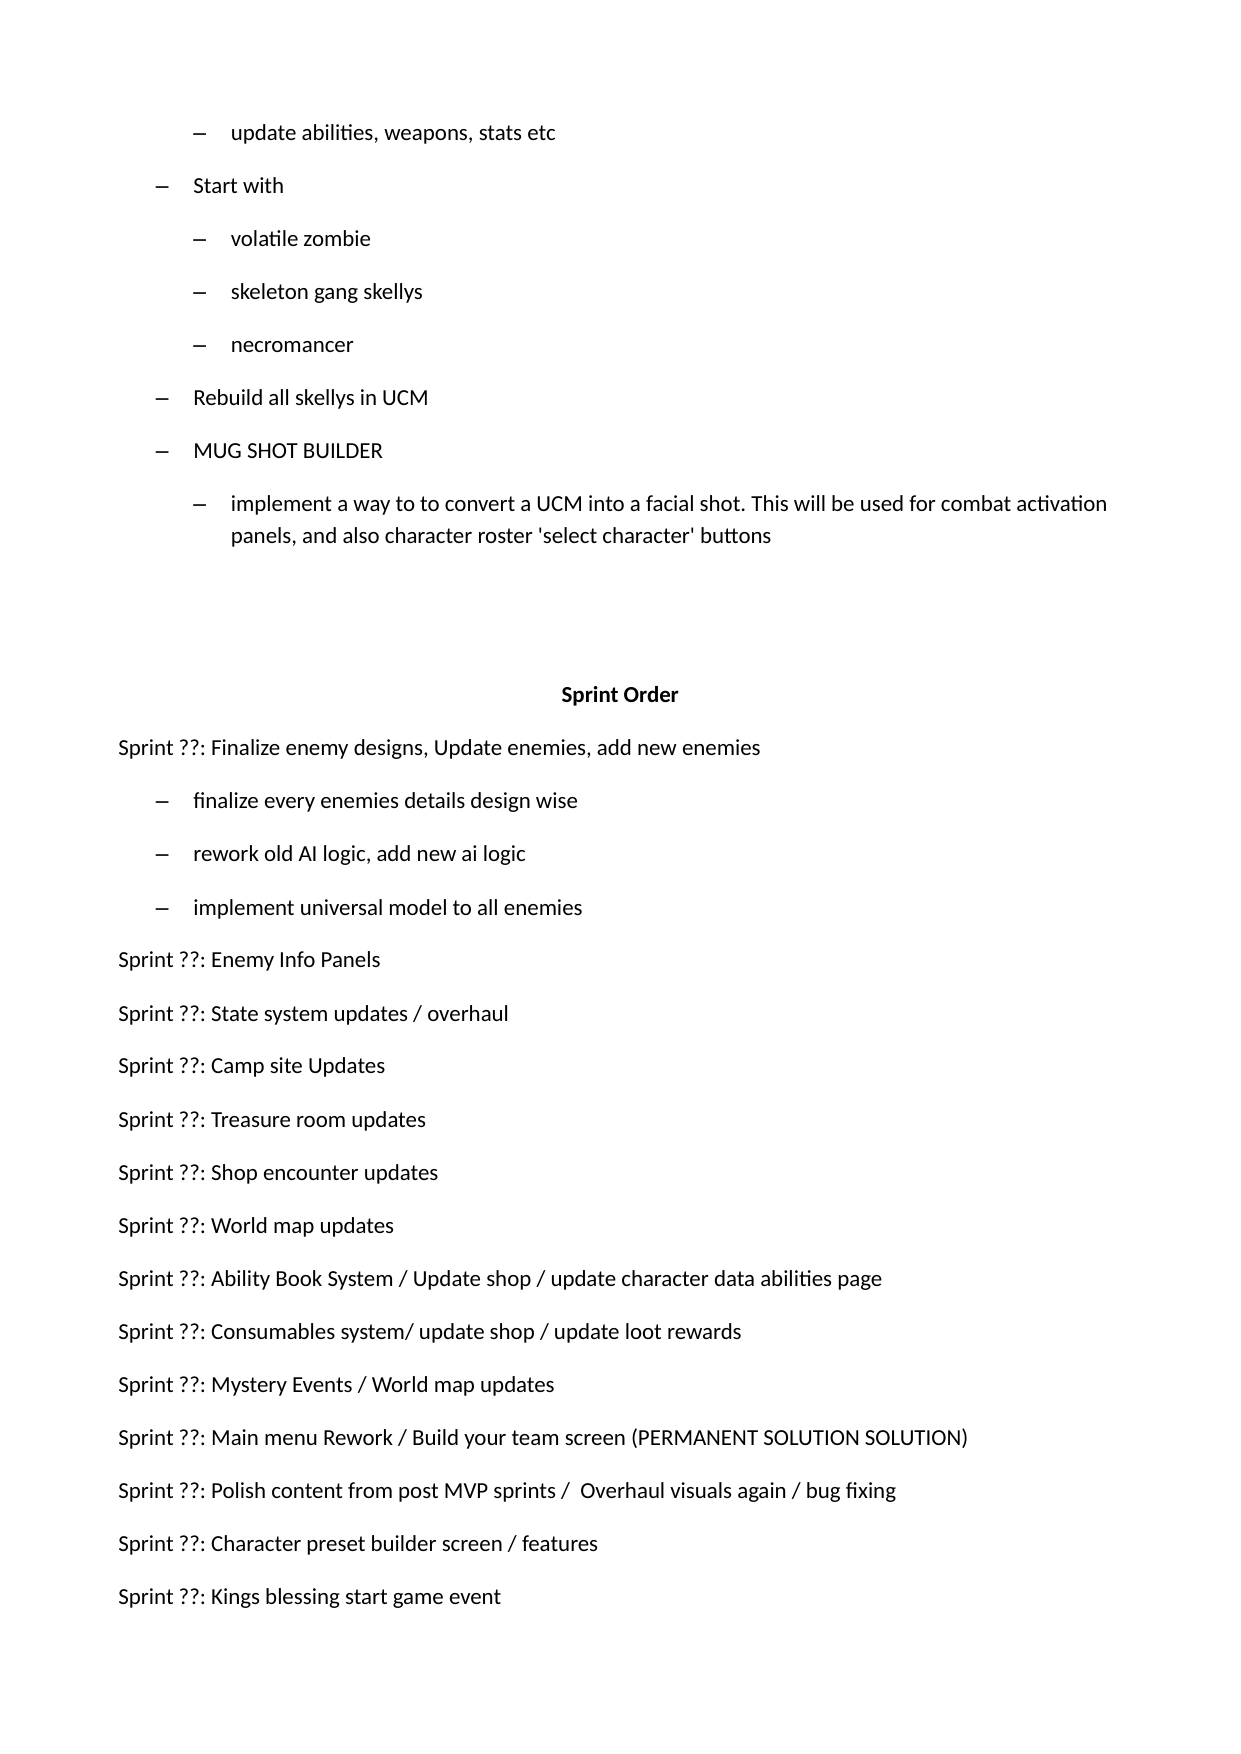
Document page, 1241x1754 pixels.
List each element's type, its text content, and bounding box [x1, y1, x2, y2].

list implement universal model to all enemies [156, 893, 1122, 921]
list Rebuild all skellys in UCM [156, 383, 1122, 411]
list Start with [156, 171, 1122, 199]
text Sprint ??: Treasure room updates [118, 1105, 1122, 1133]
text Sprint ??: Polish content from post MVP sprints / Overhaul visuals again / bug fixing [118, 1476, 1122, 1504]
list volatile zombie [193, 224, 1122, 252]
list implement a way to to convert a UCM into a facial shot. This will be used for combat activation panels, and also character roster 'select character' buttons [193, 489, 1122, 549]
list finalize every enemies details design wise [156, 787, 1122, 814]
list necromancer [193, 330, 1122, 358]
text Sprint ??: Finalize enemy designs, Update enemies, add new enemies [118, 733, 1122, 762]
text Sprint ??: Main menu Rework / Build your team screen (PERMANENT SOLUTION SOLUTION) [118, 1423, 1122, 1451]
list MUG SHOT BUILDER [156, 436, 1122, 464]
text Sprint ??: Kings blessing start game event [118, 1582, 1122, 1610]
text Sprint ??: Enemy Info Panels [118, 946, 1122, 974]
text Sprint Order [118, 681, 1122, 708]
list skeleton gang skellys [193, 277, 1122, 305]
text Sprint ??: Camp site Updates [118, 1052, 1122, 1080]
text Sprint ??: Ability Book System / Update shop / update character data abilities page [118, 1264, 1122, 1292]
list update abilities, weapons, stats etc [193, 118, 1122, 146]
text Sprint ??: Mystery Events / World map updates [118, 1370, 1122, 1398]
text Sprint ??: State system updates / overhaul [118, 999, 1122, 1027]
list rework old AI logic, add new ai logic [156, 839, 1122, 868]
text Sprint ??: World map updates [118, 1211, 1122, 1239]
text Sprint ??: Consumables system/ update shop / update loot rewards [118, 1317, 1122, 1345]
text Sprint ??: Shop encounter updates [118, 1158, 1122, 1186]
text Sprint ??: Character preset builder screen / features [118, 1529, 1122, 1557]
